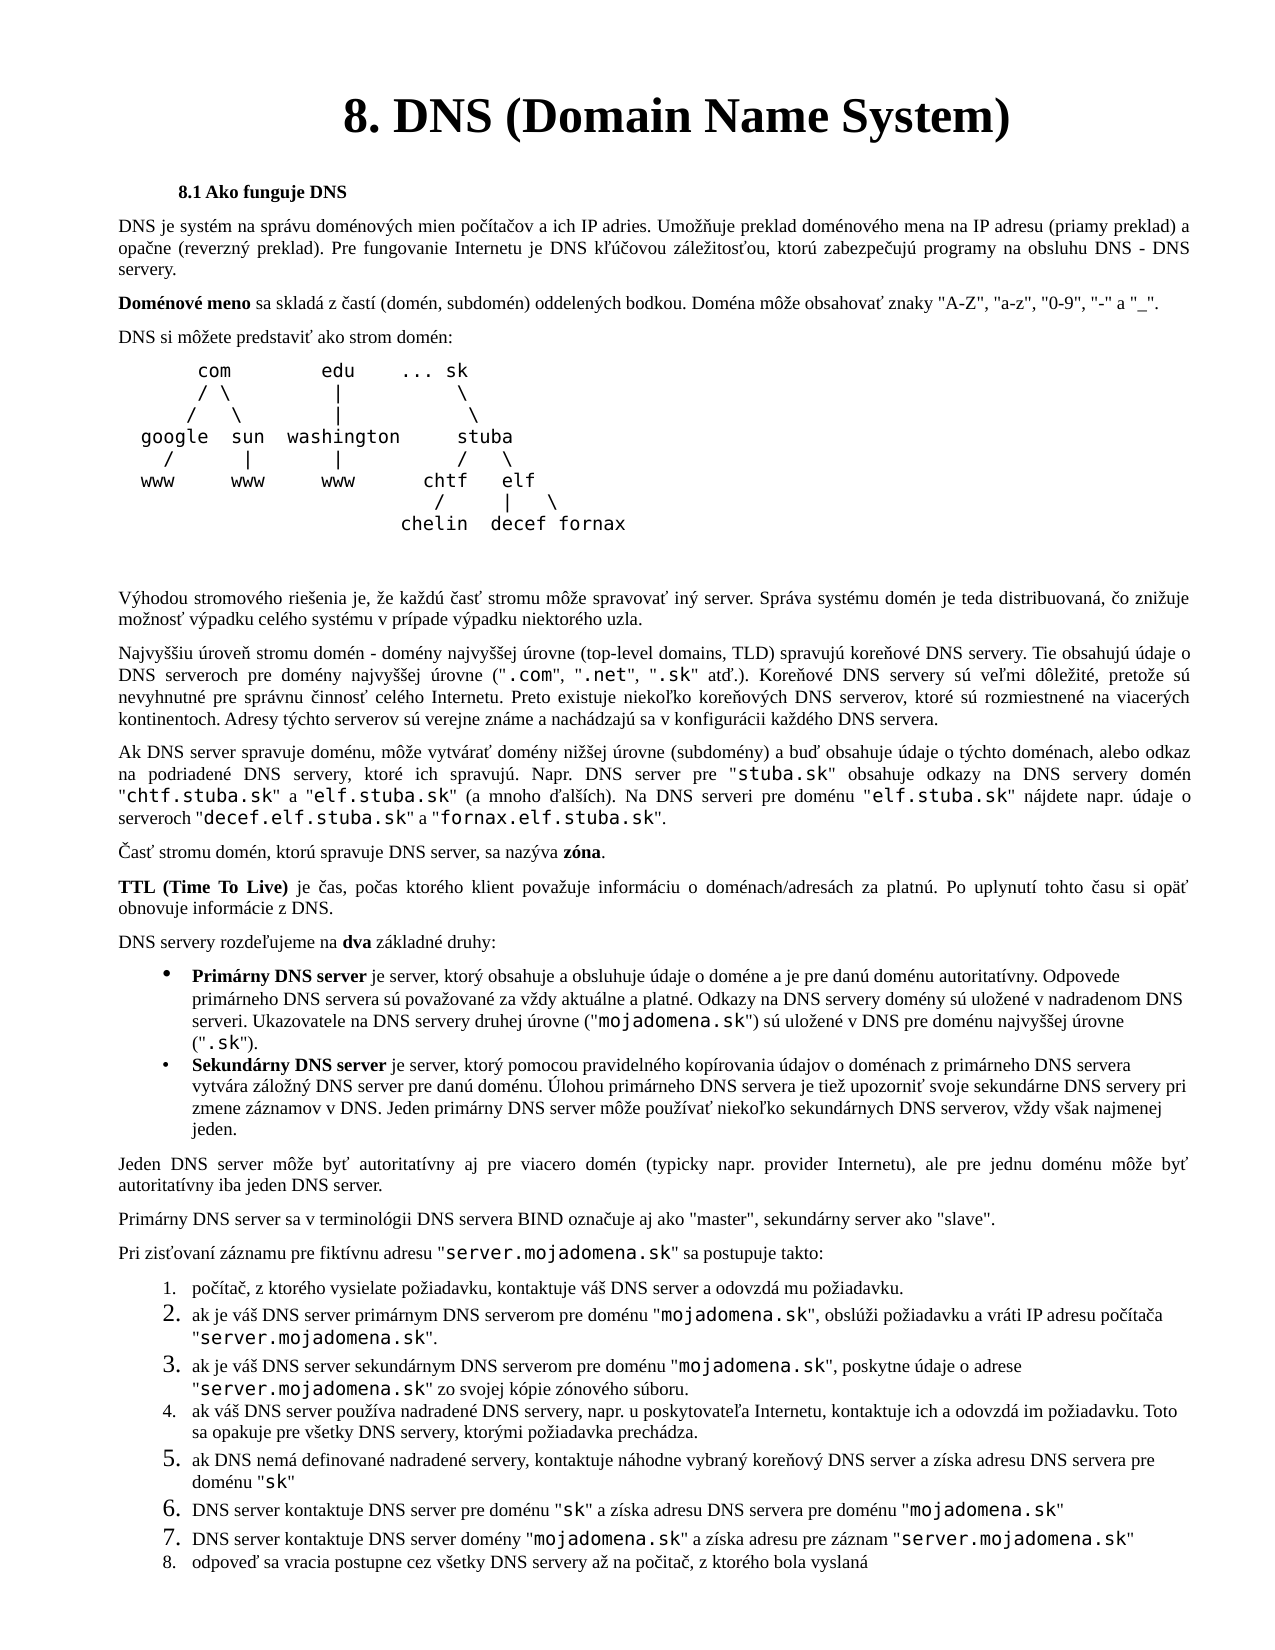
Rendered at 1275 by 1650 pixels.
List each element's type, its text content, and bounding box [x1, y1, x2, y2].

text com edu ... sk [118, 360, 1192, 382]
text Ak DNS server spravuje doménu, môže vytvárať domény nižšej úrovne (subdomény) a buď obsahuje údaje o týchto doménach, alebo odkaz na podriadené DNS servery, ktoré ich spravujú. Napr. DNS server pre "stuba.sk" obsahuje odkazy na DNS servery domén "chtf.stuba.sk" a "elf.stuba.sk" (a mnoho ďalších). Na DNS serveri pre doménu "elf.stuba.sk" nájdete napr. údaje o serveroch "decef.elf.stuba.sk" a "fornax.elf.stuba.sk". [118, 741, 1192, 829]
text Výhodou stromového riešenia je, že každú časť stromu môže spravovať iný server. Správa systému domén je teda distribuovaná, čo znižuje možnosť výpadku celého systému v prípade výpadku niektorého uzla. [118, 587, 1192, 630]
text / | \ [118, 492, 1192, 513]
list DNS server kontaktuje DNS server pre doménu "sk" a získa adresu DNS servera pre doménu "mojadomena.sk" [162, 1493, 1192, 1522]
list DNS server kontaktuje DNS server domény "mojadomena.sk" a získa adresu pre záznam "server.mojadomena.sk" [162, 1522, 1192, 1551]
list ak je váš DNS server primárnym DNS serverom pre doménu "mojadomena.sk", obslúži požiadavku a vráti IP adresu počítača "server.mojadomena.sk". [162, 1298, 1192, 1349]
list ak je váš DNS server sekundárnym DNS serverom pre doménu "mojadomena.sk", poskytne údaje o adrese "server.mojadomena.sk" zo svojej kópie zónového súboru. [162, 1349, 1192, 1399]
list odpoveď sa vracia postupne cez všetky DNS servery až na počitač, z ktorého bola vyslaná [162, 1551, 1192, 1572]
subtitle 8.1 Ako funguje DNS [118, 181, 1192, 202]
text www www www chtf elf [118, 470, 1192, 492]
text Najvyššiu úroveň stromu domén - domény najvyššej úrovne (top-level domains, TLD) spravujú koreňové DNS servery. Tie obsahujú údaje o DNS serveroch pre domény najvyššej úrovne (".com", ".net", ".sk" atď.). Koreňové DNS servery sú veľmi dôležité, pretože sú nevyhnutné pre správnu činnosť celého Internetu. Preto existuje niekoľko koreňových DNS serverov, ktoré sú rozmiestnené na viacerých kontinentoch. Adresy týchto serverov sú verejne známe a nachádzajú sa v konfigurácii každého DNS servera. [118, 642, 1192, 729]
text Doménové meno sa skladá z častí (domén, subdomén) oddelených bodkou. Doména môže obsahovať znaky "A-Z", "a-z", "0-9", "-" a "_". [118, 292, 1192, 314]
text TTL (Time To Live) je čas, počas ktorého klient považuje informáciu o doménach/adresách za platnú. Po uplynutí tohto času si opäť obnovuje informácie z DNS. [118, 876, 1192, 919]
text / | | / \ [118, 448, 1192, 470]
text Primárny DNS server sa v terminológii DNS servera BIND označuje aj ako "master", sekundárny server ako "slave". [118, 1208, 1192, 1229]
text DNS si môžete predstaviť ako strom domén: [118, 326, 1192, 348]
subtitle 8. DNS (Domain Name System) [118, 86, 1192, 143]
text / \ | \ [118, 382, 1192, 404]
list ak váš DNS server používa nadradené DNS servery, napr. u poskytovateľa Internetu, kontaktuje ich a odovzdá im požiadavku. Toto sa opakuje pre všetky DNS servery, ktorými požiadavka prechádza. [162, 1399, 1192, 1443]
list počítač, z ktorého vysielate požiadavku, kontaktuje váš DNS server a odovzdá mu požiadavku. [162, 1277, 1192, 1298]
text / \ | \ [118, 404, 1192, 426]
text google sun washington stuba [118, 426, 1192, 448]
list Primárny DNS server je server, ktorý obsahuje a obsluhuje údaje o doméne a je pre danú doménu autoritatívny. Odpovede primárneho DNS servera sú považované za vždy aktuálne a platné. Odkazy na DNS servery domény sú uložené v nadradenom DNS serveri. Ukazovatele na DNS servery druhej úrovne ("mojadomena.sk") sú uložené v DNS pre doménu najvyššej úrovne (".sk"). [162, 965, 1192, 1054]
text chelin decef fornax [118, 513, 1192, 535]
list Sekundárny DNS server je server, ktorý pomocou pravidelného kopírovania údajov o doménach z primárneho DNS servera vytvára záložný DNS server pre danú doménu. Úlohou primárneho DNS servera je tiež upozorniť svoje sekundárne DNS servery pri zmene záznamov v DNS. Jeden primárny DNS server môže používať niekoľko sekundárnych DNS serverov, vždy však najmenej jeden. [162, 1054, 1192, 1140]
list ak DNS nemá definované nadradené servery, kontaktuje náhodne vybraný koreňový DNS server a získa adresu DNS servera pre doménu "sk" [162, 1443, 1192, 1493]
text DNS servery rozdeľujeme na dva základné druhy: [118, 931, 1192, 953]
text Časť stromu domén, ktorú spravuje DNS server, sa nazýva zóna. [118, 841, 1192, 863]
text Jeden DNS server môže byť autoritatívny aj pre viacero domén (typicky napr. provider Internetu), ale pre jednu doménu môže byť autoritatívny iba jeden DNS server. [118, 1152, 1192, 1196]
text Pri zisťovaní záznamu pre fiktívnu adresu "server.mojadomena.sk" sa postupuje takto: [118, 1242, 1192, 1264]
text DNS je systém na správu doménových mien počítačov a ich IP adries. Umožňuje preklad doménového mena na IP adresu (priamy preklad) a opačne (reverzný preklad). Pre fungovanie Internetu je DNS kľúčovou záležitosťou, ktorú zabezpečujú programy na obsluhu DNS - DNS servery. [118, 215, 1192, 280]
